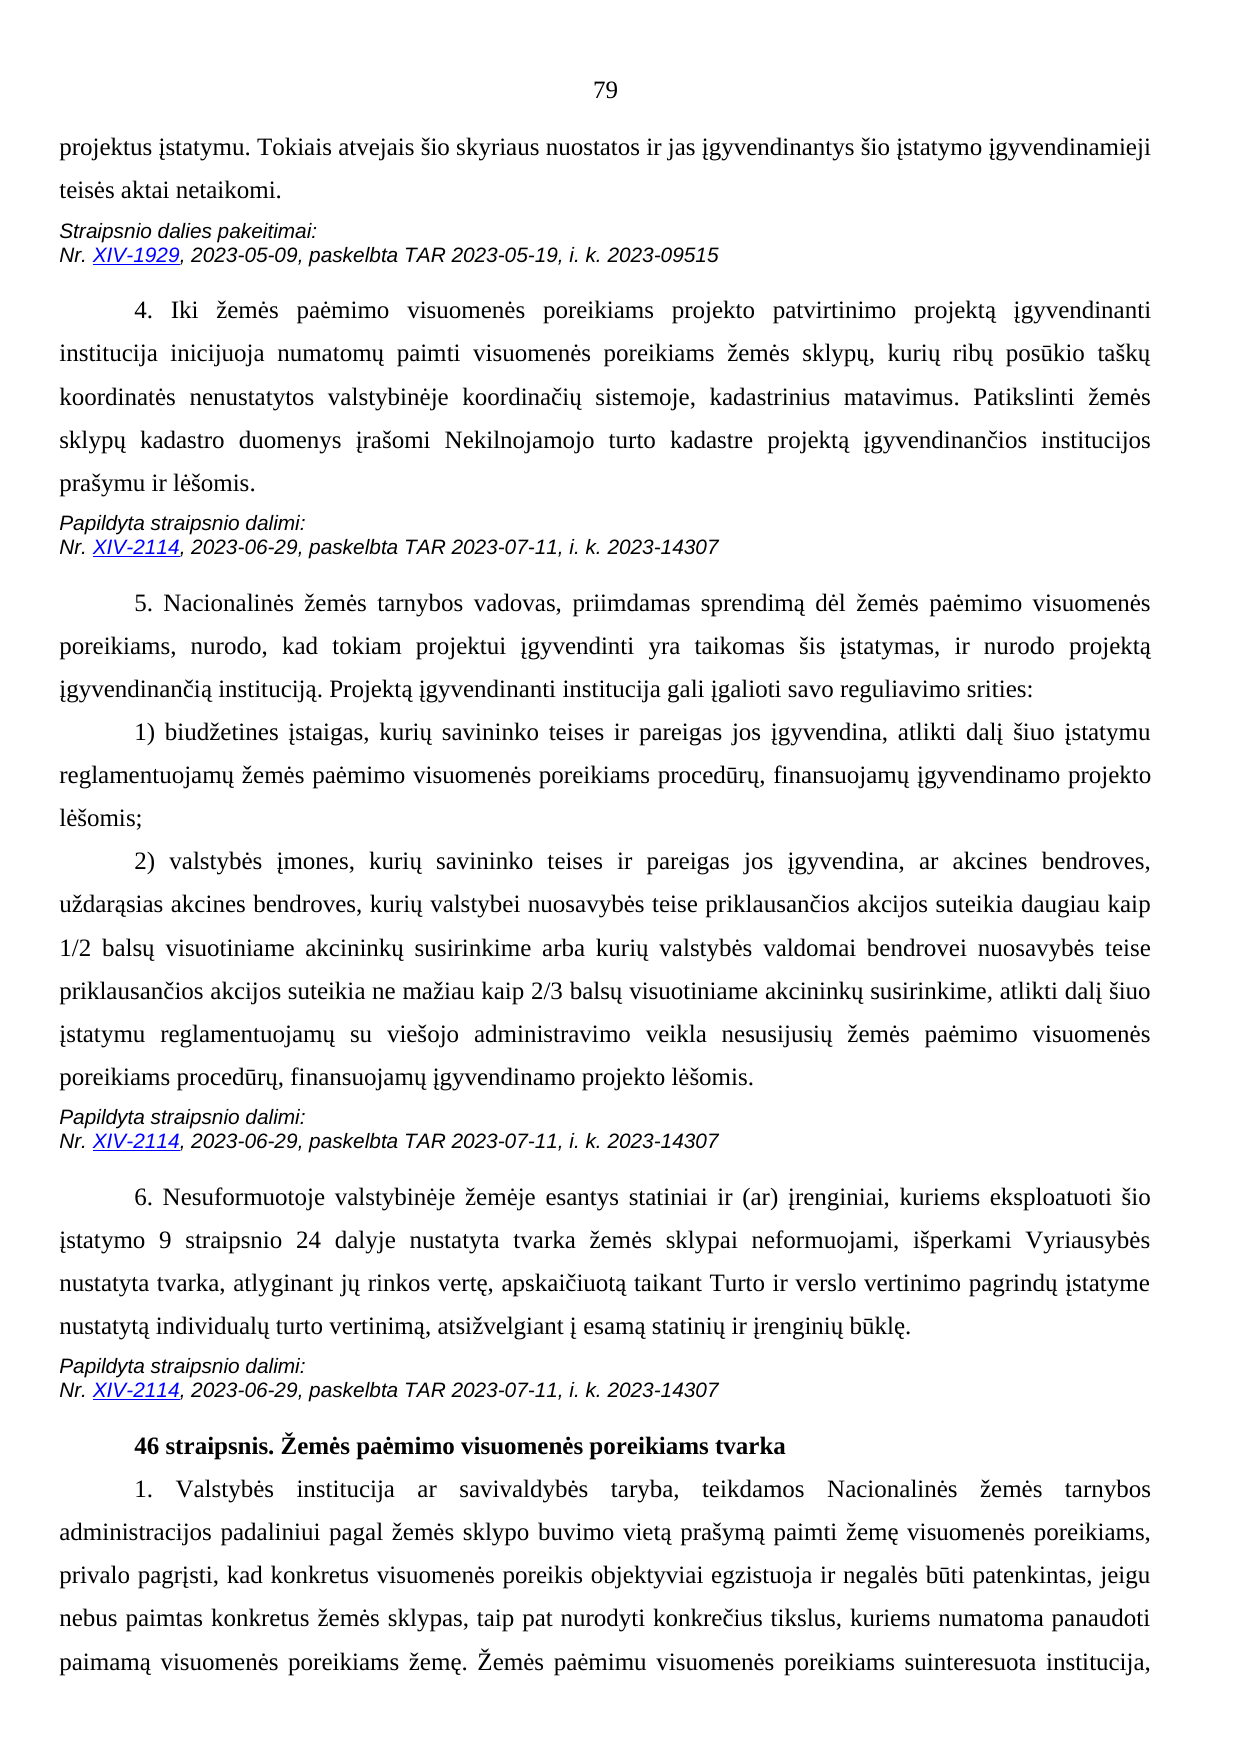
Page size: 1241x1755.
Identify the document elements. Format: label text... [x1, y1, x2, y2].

text Nr. XIV-2114, 2023-06-29, paskelbta TAR 2023-07-11, i. k. 2023-14307 [59, 1378, 1152, 1402]
text Papildyta straipsnio dalimi: [59, 1105, 1152, 1129]
text Straipsnio dalies pakeitimai: [59, 219, 1152, 243]
text Papildyta straipsnio dalimi: [59, 511, 1152, 535]
text 6. Nesuformuotoje valstybinėje žemėje esantys statiniai ir (ar) įrenginiai, kuriems eksploatuoti šio įstatymo 9 straipsnio 24 dalyje nustatyta tvarka žemės sklypai neformuojami, išperkami Vyriausybės nustatyta tvarka, atlyginant jų rinkos vertę, apskaičiuotą taikant Turto ir verslo vertinimo pagrindų įstatyme nustatytą individualų turto vertinimą, atsižvelgiant į esamą statinių ir įrenginių būklę. [59, 1182, 1152, 1340]
text 1. Valstybės institucija ar savivaldybės taryba, teikdamos Nacionalinės žemės tarnybos administracijos padaliniui pagal žemės sklypo buvimo vietą prašymą paimti žemę visuomenės poreikiams, privalo pagrįsti, kad konkretus visuomenės poreikis objektyviai egzistuoja ir negalės būti patenkintas, jeigu nebus paimtas konkretus žemės sklypas, taip pat nurodyti konkrečius tikslus, kuriems numatoma panaudoti paimamą visuomenės poreikiams žemę. Žemės paėmimu visuomenės poreikiams suinteresuota institucija, [59, 1474, 1152, 1675]
text 4. Iki žemės paėmimo visuomenės poreikiams projekto patvirtinimo projektą įgyvendinanti institucija inicijuoja numatomų paimti visuomenės poreikiams žemės sklypų, kurių ribų posūkio taškų koordinatės nenustatytos valstybinėje koordinačių sistemoje, kadastrinius matavimus. Patikslinti žemės sklypų kadastro duomenys įrašomi Nekilnojamojo turto kadastre projektą įgyvendinančios institucijos prašymu ir lėšomis. [59, 295, 1152, 497]
text 2) valstybės įmones, kurių savininko teises ir pareigas jos įgyvendina, ar akcines bendroves, uždarąsias akcines bendroves, kurių valstybei nuosavybės teise priklausančios akcijos suteikia daugiau kaip 1/2 balsų visuotiniame akcininkų susirinkime arba kurių valstybės valdomai bendrovei nuosavybės teise priklausančios akcijos suteikia ne mažiau kaip 2/3 balsų visuotiniame akcininkų susirinkime, atlikti dalį šiuo įstatymu reglamentuojamų su viešojo administravimo veikla nesusijusių žemės paėmimo visuomenės poreikiams procedūrų, finansuojamų įgyvendinamo projekto lėšomis. [59, 846, 1152, 1091]
text 46 straipsnis. Žemės paėmimo visuomenės poreikiams tvarka [59, 1431, 1152, 1460]
text Nr. XIV-2114, 2023-06-29, paskelbta TAR 2023-07-11, i. k. 2023-14307 [59, 1129, 1152, 1153]
text Nr. XIV-1929, 2023-05-09, paskelbta TAR 2023-05-19, i. k. 2023-09515 [59, 243, 1152, 267]
text Nr. XIV-2114, 2023-06-29, paskelbta TAR 2023-07-11, i. k. 2023-14307 [59, 535, 1152, 559]
text 1) biudžetines įstaigas, kurių savininko teises ir pareigas jos įgyvendina, atlikti dalį šiuo įstatymu reglamentuojamų žemės paėmimo visuomenės poreikiams procedūrų, finansuojamų įgyvendinamo projekto lėšomis; [59, 717, 1152, 832]
text Papildyta straipsnio dalimi: [59, 1354, 1152, 1378]
text 5. Nacionalinės žemės tarnybos vadovas, priimdamas sprendimą dėl žemės paėmimo visuomenės poreikiams, nurodo, kad tokiam projektui įgyvendinti yra taikomas šis įstatymas, ir nurodo projektą įgyvendinančią instituciją. Projektą įgyvendinanti institucija gali įgalioti savo reguliavimo srities: [59, 588, 1152, 703]
text projektus įstatymu. Tokiais atvejais šio skyriaus nuostatos ir jas įgyvendinantys šio įstatymo įgyvendinamieji teisės aktai netaikomi. [59, 132, 1152, 204]
